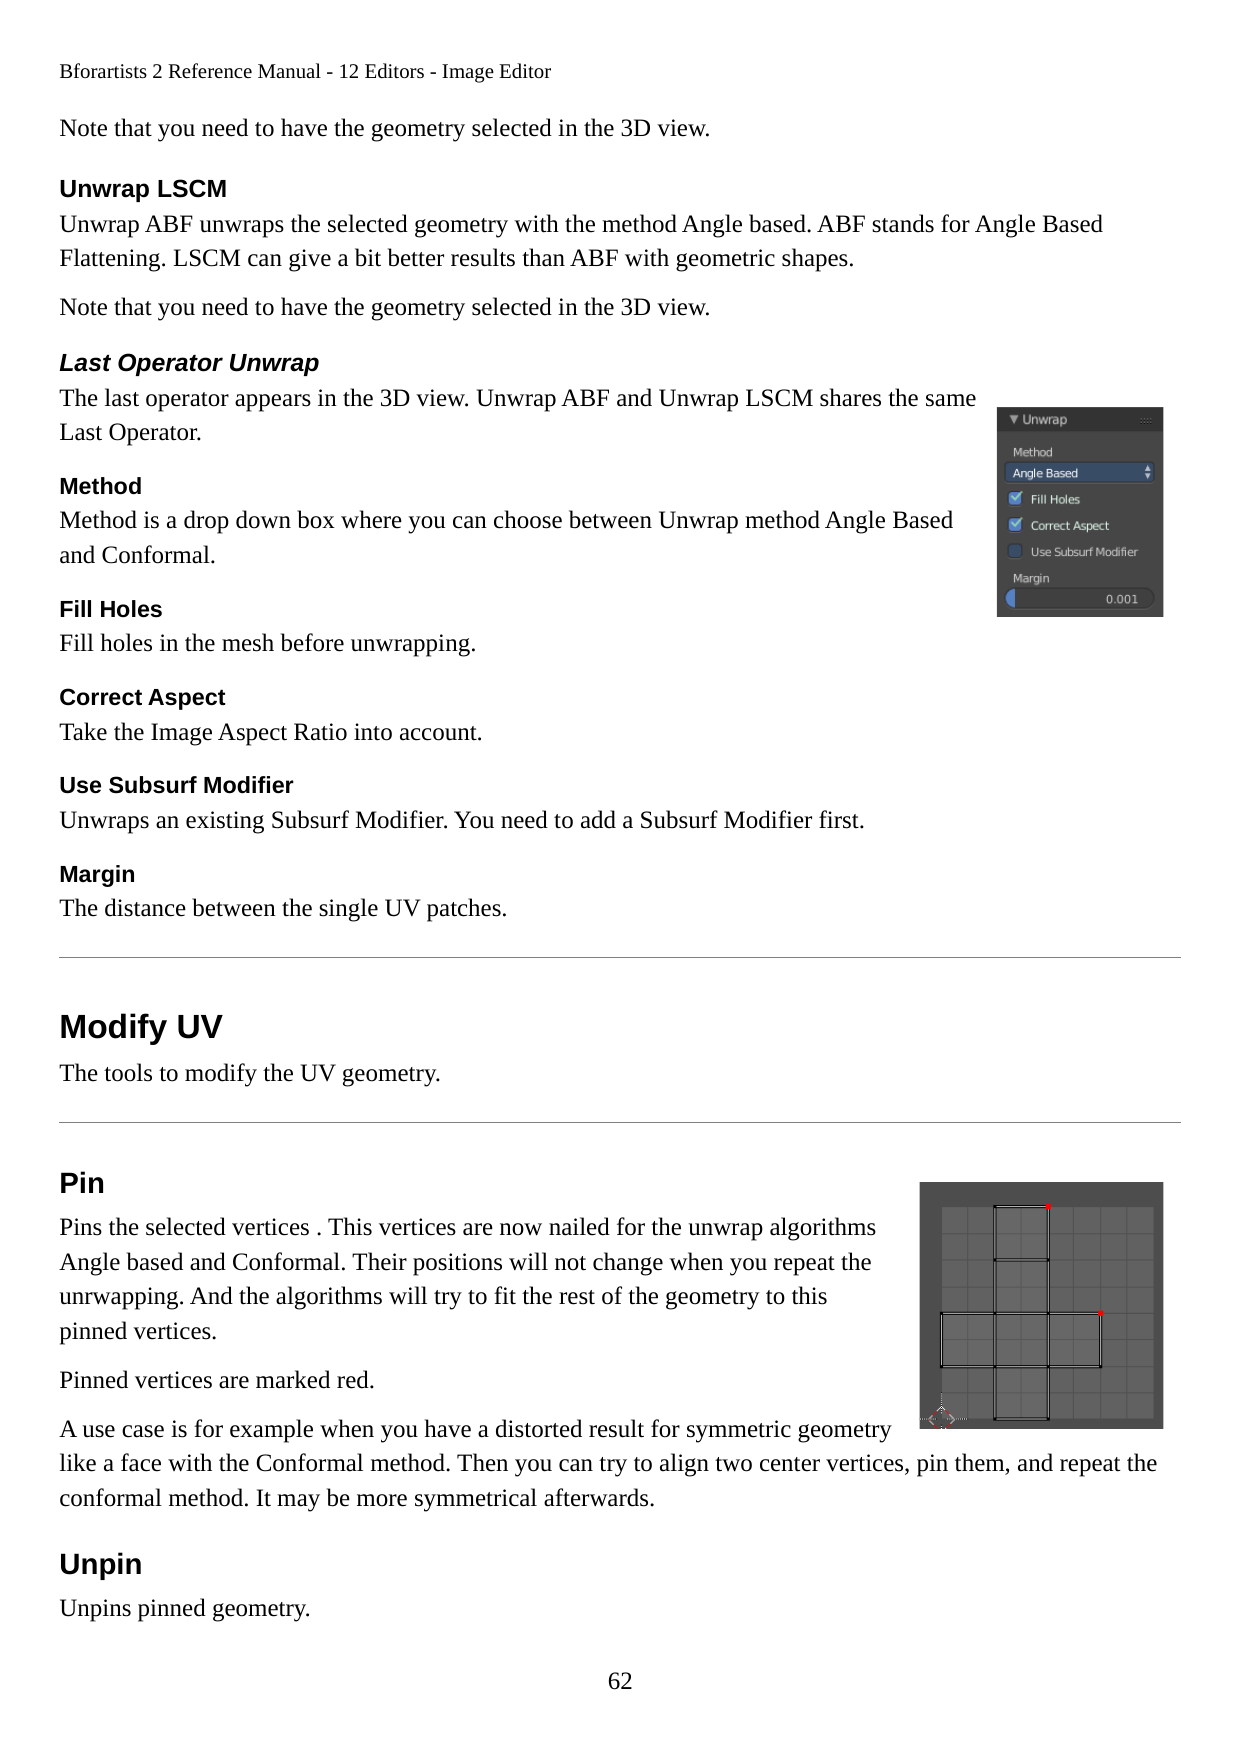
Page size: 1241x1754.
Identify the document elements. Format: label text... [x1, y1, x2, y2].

subtitle Margin [59, 860, 1181, 887]
picture [996, 407, 1164, 617]
text Pinned vertices are marked red. [59, 1365, 919, 1394]
text Take the Image Aspect Ratio into account. [59, 717, 1181, 745]
text The distance between the single UV patches. [59, 893, 1181, 922]
text The tools to modify the UV geometry. [59, 1058, 1181, 1087]
text Pins the selected vertices . This vertices are now nailed for the unwrap algorithms Angle based and Conformal. Their positions will not change when you repeat the unrwapping. And the algorithms will try to fit the rest of the geometry to this pinned vertices. [59, 1212, 919, 1345]
text Method is a drop down box where you can choose between Unwrap method Angle Based and Conformal. [59, 505, 996, 569]
picture [919, 1182, 1164, 1429]
subtitle Use Subsurf Modifier [59, 772, 1181, 799]
text A use case is for example when you have a distorted result for symmetric geometry like a face with the Conformal method. Then you can try to align two center vertices, pin them, and repeat the conformal method. It may be more symmetrical afterwards. [59, 1414, 1181, 1512]
text Note that you need to have the geometry selected in the 3D view. [59, 113, 1181, 141]
subtitle Correct Aspect [59, 683, 1181, 710]
text The last operator appears in the 3D view. Unwrap ABF and Unwrap LSCM shares the same Last Operator. [59, 383, 1181, 446]
subtitle Unpin [59, 1547, 1181, 1580]
text Unpins pinned geometry. [59, 1593, 1181, 1622]
subtitle Modify UV [59, 1007, 1181, 1046]
subtitle Pin [59, 1166, 1181, 1200]
subtitle Last Operator Unwrap [59, 348, 1181, 376]
subtitle Unwrap LSCM [59, 174, 1181, 203]
text Unwraps an existing Subsurf Modifier. You need to add a Subsurf Modifier first. [59, 805, 1181, 834]
subtitle [1164, 472, 1181, 499]
subtitle Fill Holes [59, 595, 1181, 622]
subtitle Method [59, 472, 996, 499]
text Unwrap ABF unwraps the selected geometry with the method Angle based. ABF stands for Angle Based Flattening. LSCM can give a bit better results than ABF with geometric shapes. [59, 209, 1181, 272]
text Fill holes in the mesh before unwrapping. [59, 628, 1181, 657]
text Note that you need to have the geometry selected in the 3D view. [59, 292, 1181, 321]
